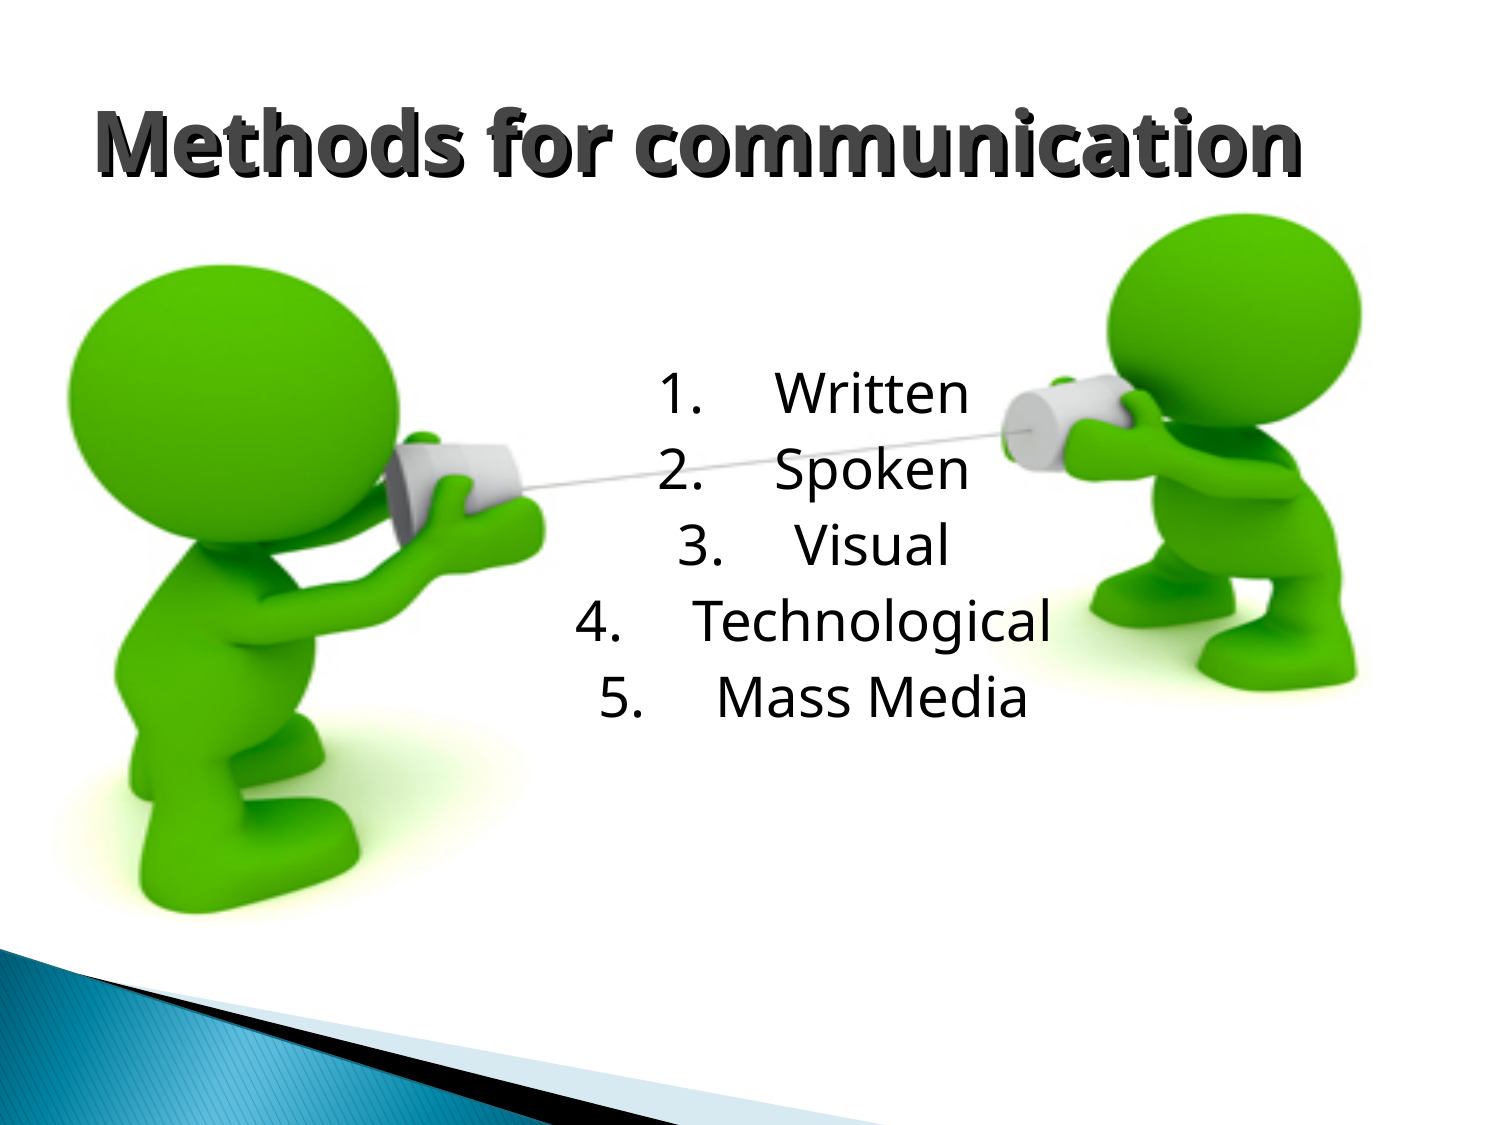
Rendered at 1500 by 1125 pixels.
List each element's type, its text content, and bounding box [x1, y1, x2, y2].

picture [41, 184, 1400, 953]
title Methods for communication [75, 45, 1426, 233]
list 1. Written 2. Spoken 3. Visual 4. Technological 5. Mass Media [100, 349, 1451, 752]
